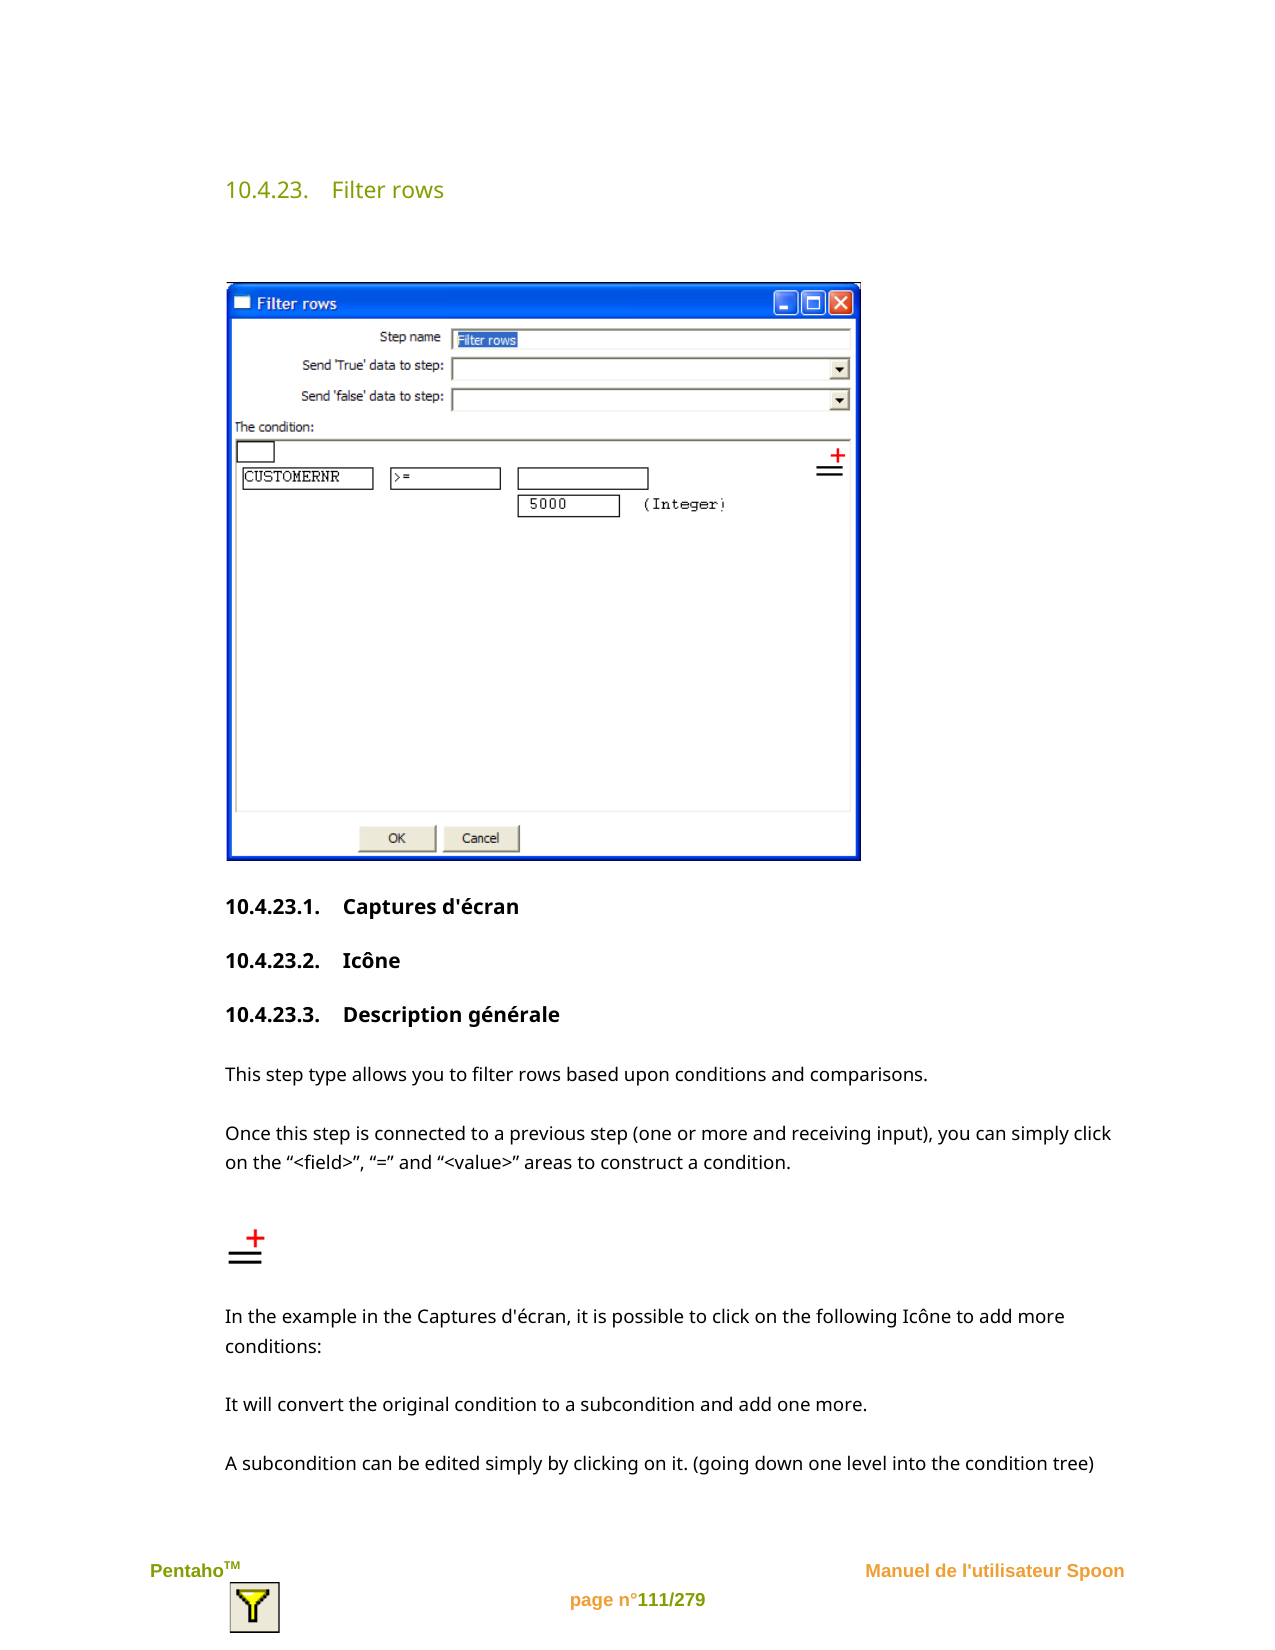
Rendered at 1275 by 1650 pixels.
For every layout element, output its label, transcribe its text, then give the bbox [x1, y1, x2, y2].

subtitle Icône [225, 945, 1125, 974]
subtitle Description générale [225, 999, 1125, 1028]
subtitle Captures d'écran [225, 229, 1125, 920]
text In the example in the Captures d'écran, it is possible to click on the following Icône to add more conditions: [225, 1204, 1125, 1359]
text A subcondition can be edited simply by clicking on it. (going down one level into the condition tree) [225, 1447, 1125, 1476]
picture [229, 1582, 280, 1633]
text This step type allows you to filter rows based upon conditions and comparisons. [225, 1058, 1125, 1087]
subtitle Filter rows [225, 175, 1125, 204]
picture [226, 1225, 269, 1270]
text Once this step is connected to a previous step (one or more and receiving input), you can simply click on the “<field>”, “=” and “<value>” areas to construct a condition. [225, 1117, 1125, 1175]
text It will convert the original condition to a subcondition and add one more. [225, 1388, 1125, 1418]
